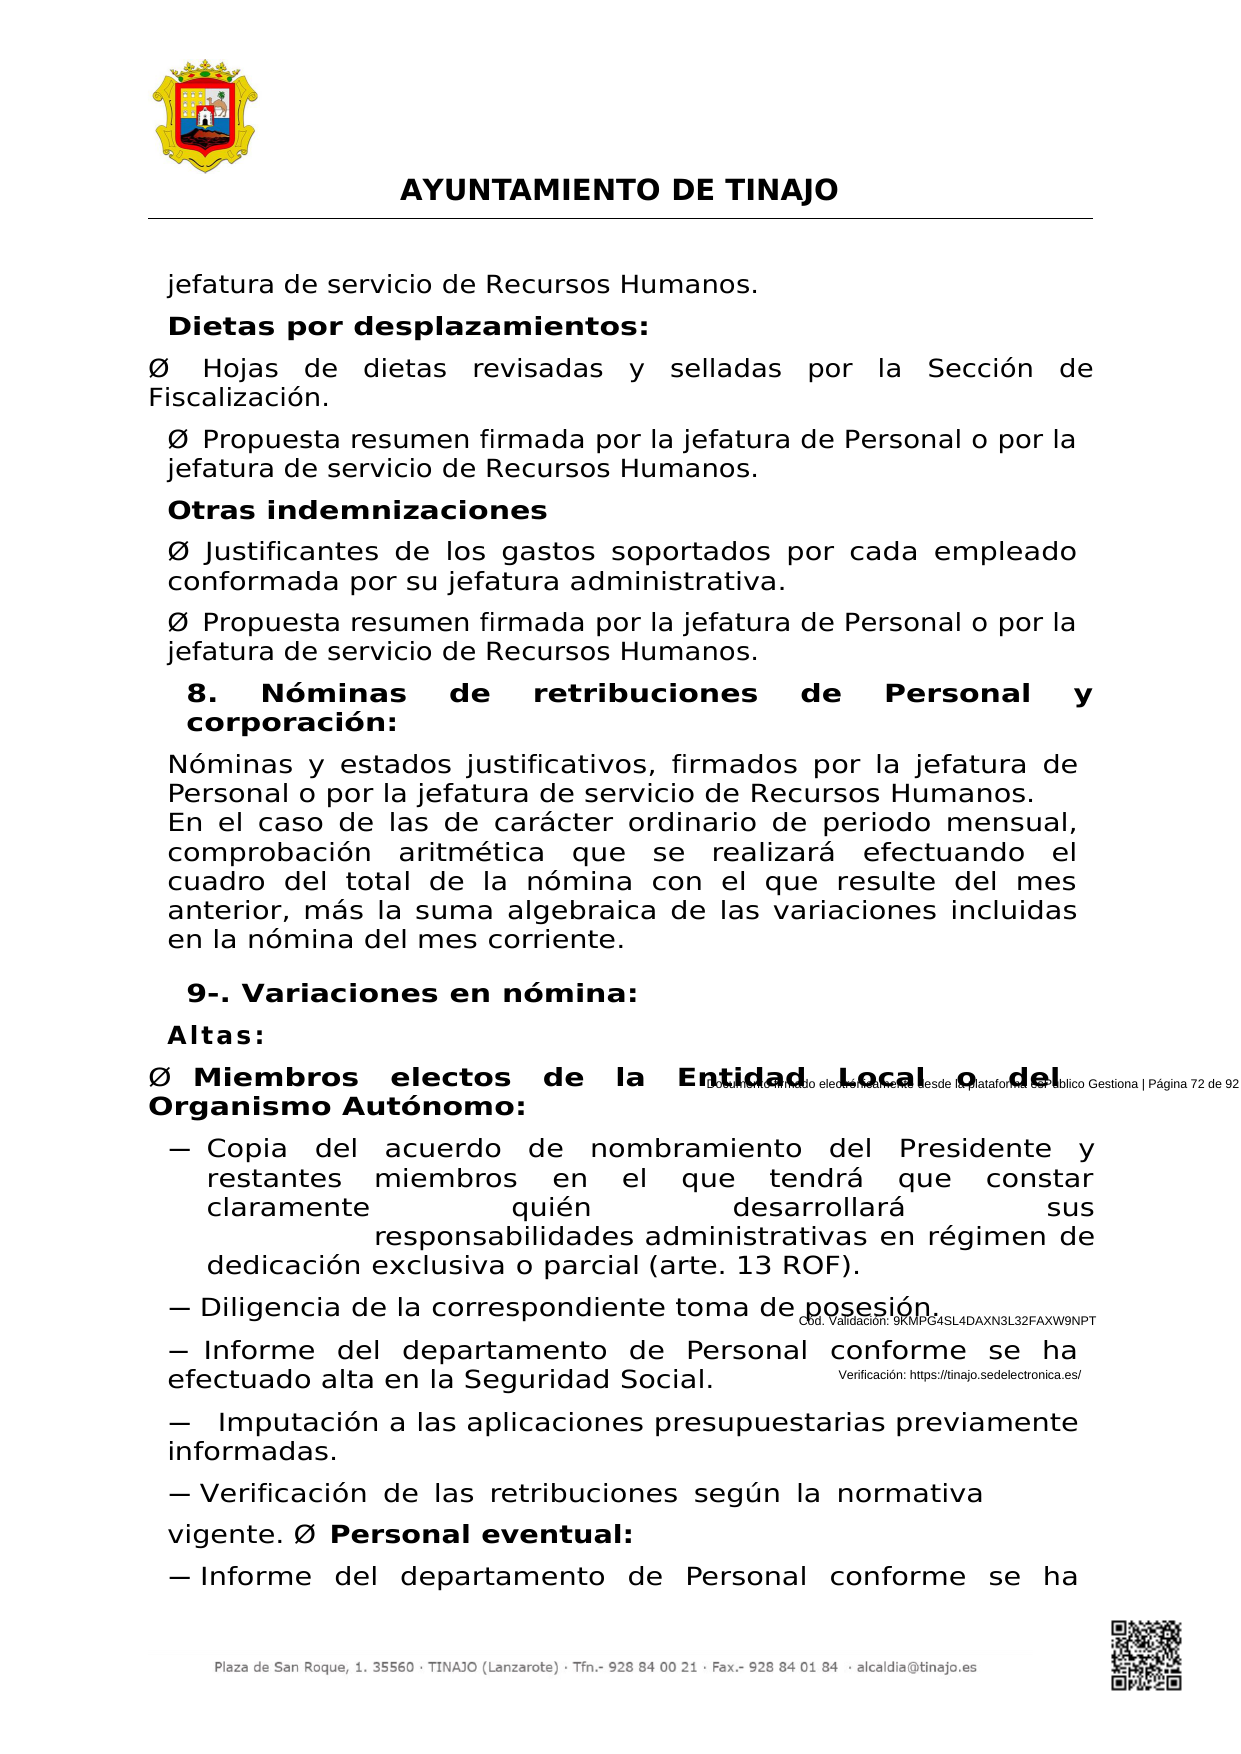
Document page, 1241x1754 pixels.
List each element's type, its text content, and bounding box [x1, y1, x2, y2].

text 9-. Variaciones en nómina: Altas: [167, 979, 646, 1050]
picture [147, 1650, 1033, 1694]
text — Diligencia de la correspondiente toma de posesión. [167, 1292, 1154, 1323]
text jefatura de servicio de Recursos Humanos. Dietas por desplazamientos: [167, 271, 766, 341]
text Otras indemnizaciones [167, 496, 1154, 525]
text AYUNTAMIENTO DE TINAJO [400, 173, 1154, 207]
text Ø Justificantes de los gastos soportados por cada empleado conformada por su jefatura administrativa. [167, 538, 1084, 596]
text 8. Nóminas de retribuciones de Personal y corporación: [186, 679, 1102, 738]
text — Verificación de las retribuciones según la normativa vigente. Ø Personal eventual: [167, 1478, 992, 1549]
text — Copia del acuerdo de nombramiento del Presidente y restantes miembros en el que tendrá que constar claramente quién desarrollará sus responsabilidades administrativas en régimen de dedicación exclusiva o parcial (arte. 13 ROF). [167, 1133, 1095, 1281]
text Ø Miembros electos de la Entidad Local o del Organismo Autónomo: [148, 1063, 1152, 1121]
text Ø Hojas de dietas revisadas y selladas por la Sección de Fiscalización. [148, 354, 1100, 412]
text Nóminas y estados justificativos, firmados por la jefatura de Personal o por la jefatura de servicio de Recursos Humanos. En el caso de las de carácter ordinario de periodo mensual, comprobación aritmética que se realizará efectuando el cuadro del total de la nómina con el que resulte del mes anterior, más la suma algebraica de las variaciones incluidas en la nómina del mes corriente. [167, 750, 1084, 954]
text — Imputación a las aplicaciones presupuestarias previamente informadas. [167, 1407, 1084, 1466]
text — Informe del departamento de Personal conforme se ha efectuado alta en la Seguridad Social. [167, 1335, 1084, 1395]
text — Informe del departamento de Personal conforme se ha [167, 1561, 1154, 1591]
text Ø Propuesta resumen firmada por la jefatura de Personal o por la jefatura de servicio de Recursos Humanos. [167, 608, 1083, 667]
picture [147, 59, 262, 174]
picture [1110, 1619, 1184, 1693]
text Ø Propuesta resumen firmada por la jefatura de Personal o por la jefatura de servicio de Recursos Humanos. [167, 425, 1083, 483]
